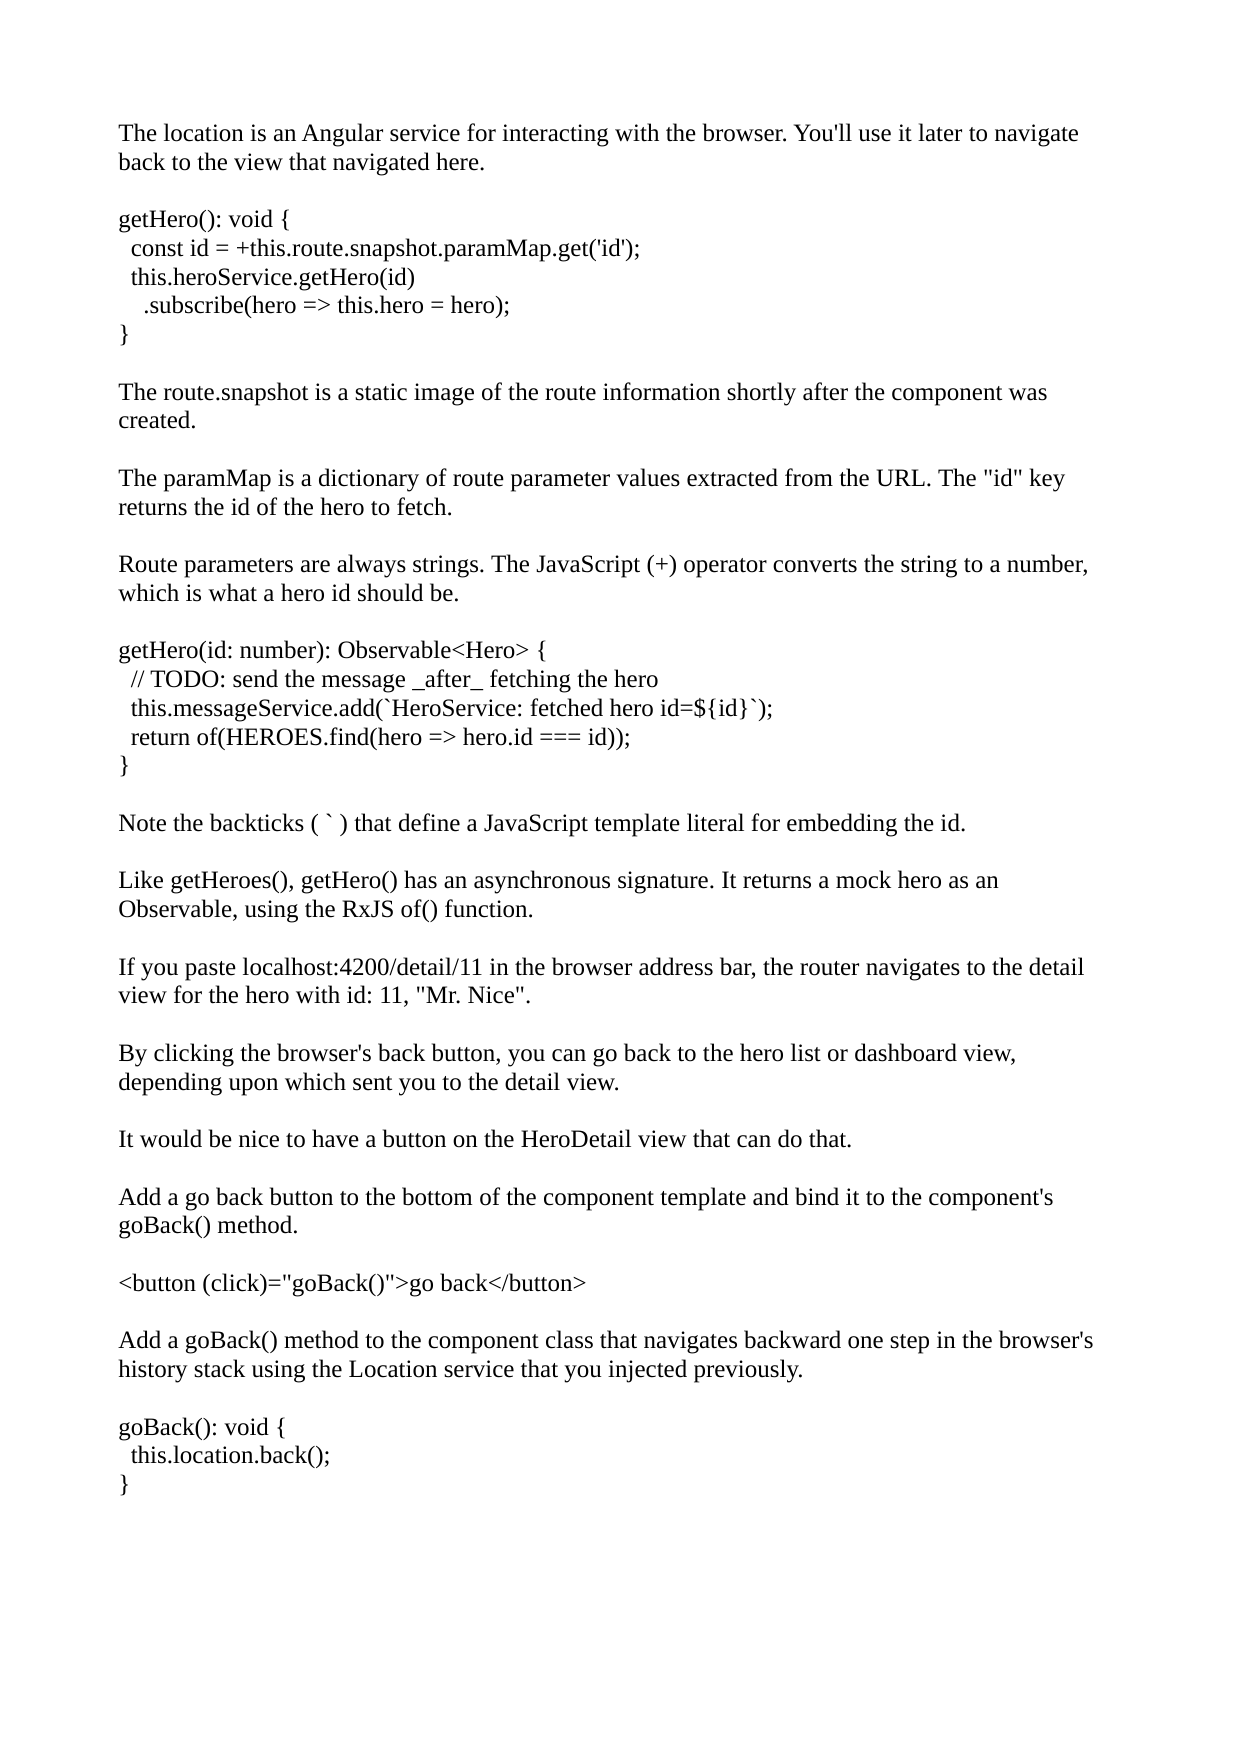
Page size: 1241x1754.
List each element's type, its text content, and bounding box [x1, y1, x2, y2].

text Route parameters are always strings. The JavaScript (+) operator converts the string to a number, which is what a hero id should be. [118, 549, 1122, 607]
text The location is an Angular service for interacting with the browser. You'll use it later to navigate back to the view that navigated here. [118, 118, 1122, 176]
text getHero(id: number): Observable<Hero> { [118, 636, 1122, 664]
text // TODO: send the message _after_ fetching the hero [118, 664, 1122, 693]
text Like getHeroes(), getHero() has an asynchronous signature. It returns a mock hero as an Observable, using the RxJS of() function. [118, 866, 1122, 923]
text this.location.back(); [118, 1441, 1122, 1469]
text It would be nice to have a button on the HeroDetail view that can do that. [118, 1124, 1122, 1153]
text The paramMap is a dictionary of route parameter values extracted from the URL. The "id" key returns the id of the hero to fetch. [118, 463, 1122, 521]
text } [118, 751, 1122, 779]
text } [118, 319, 1122, 348]
text this.messageService.add(`HeroService: fetched hero id=${id}`); [118, 693, 1122, 722]
text } [118, 1469, 1122, 1498]
text this.heroService.getHero(id) [118, 262, 1122, 291]
text If you paste localhost:4200/detail/11 in the browser address bar, the router navigates to the detail view for the hero with id: 11, "Mr. Nice". [118, 952, 1122, 1009]
text The route.snapshot is a static image of the route information shortly after the component was created. [118, 377, 1122, 434]
text getHero(): void { [118, 204, 1122, 233]
text Add a goBack() method to the component class that navigates backward one step in the browser's history stack using the Location service that you injected previously. [118, 1326, 1122, 1383]
text .subscribe(hero => this.hero = hero); [118, 291, 1122, 319]
text return of(HEROES.find(hero => hero.id === id)); [118, 722, 1122, 751]
text Note the backticks ( ` ) that define a JavaScript template literal for embedding the id. [118, 808, 1122, 837]
text By clicking the browser's back button, you can go back to the hero list or dashboard view, depending upon which sent you to the detail view. [118, 1038, 1122, 1096]
text Add a go back button to the bottom of the component template and bind it to the component's goBack() method. [118, 1182, 1122, 1239]
text goBack(): void { [118, 1412, 1122, 1441]
text <button (click)="goBack()">go back</button> [118, 1268, 1122, 1297]
text const id = +this.route.snapshot.paramMap.get('id'); [118, 233, 1122, 262]
